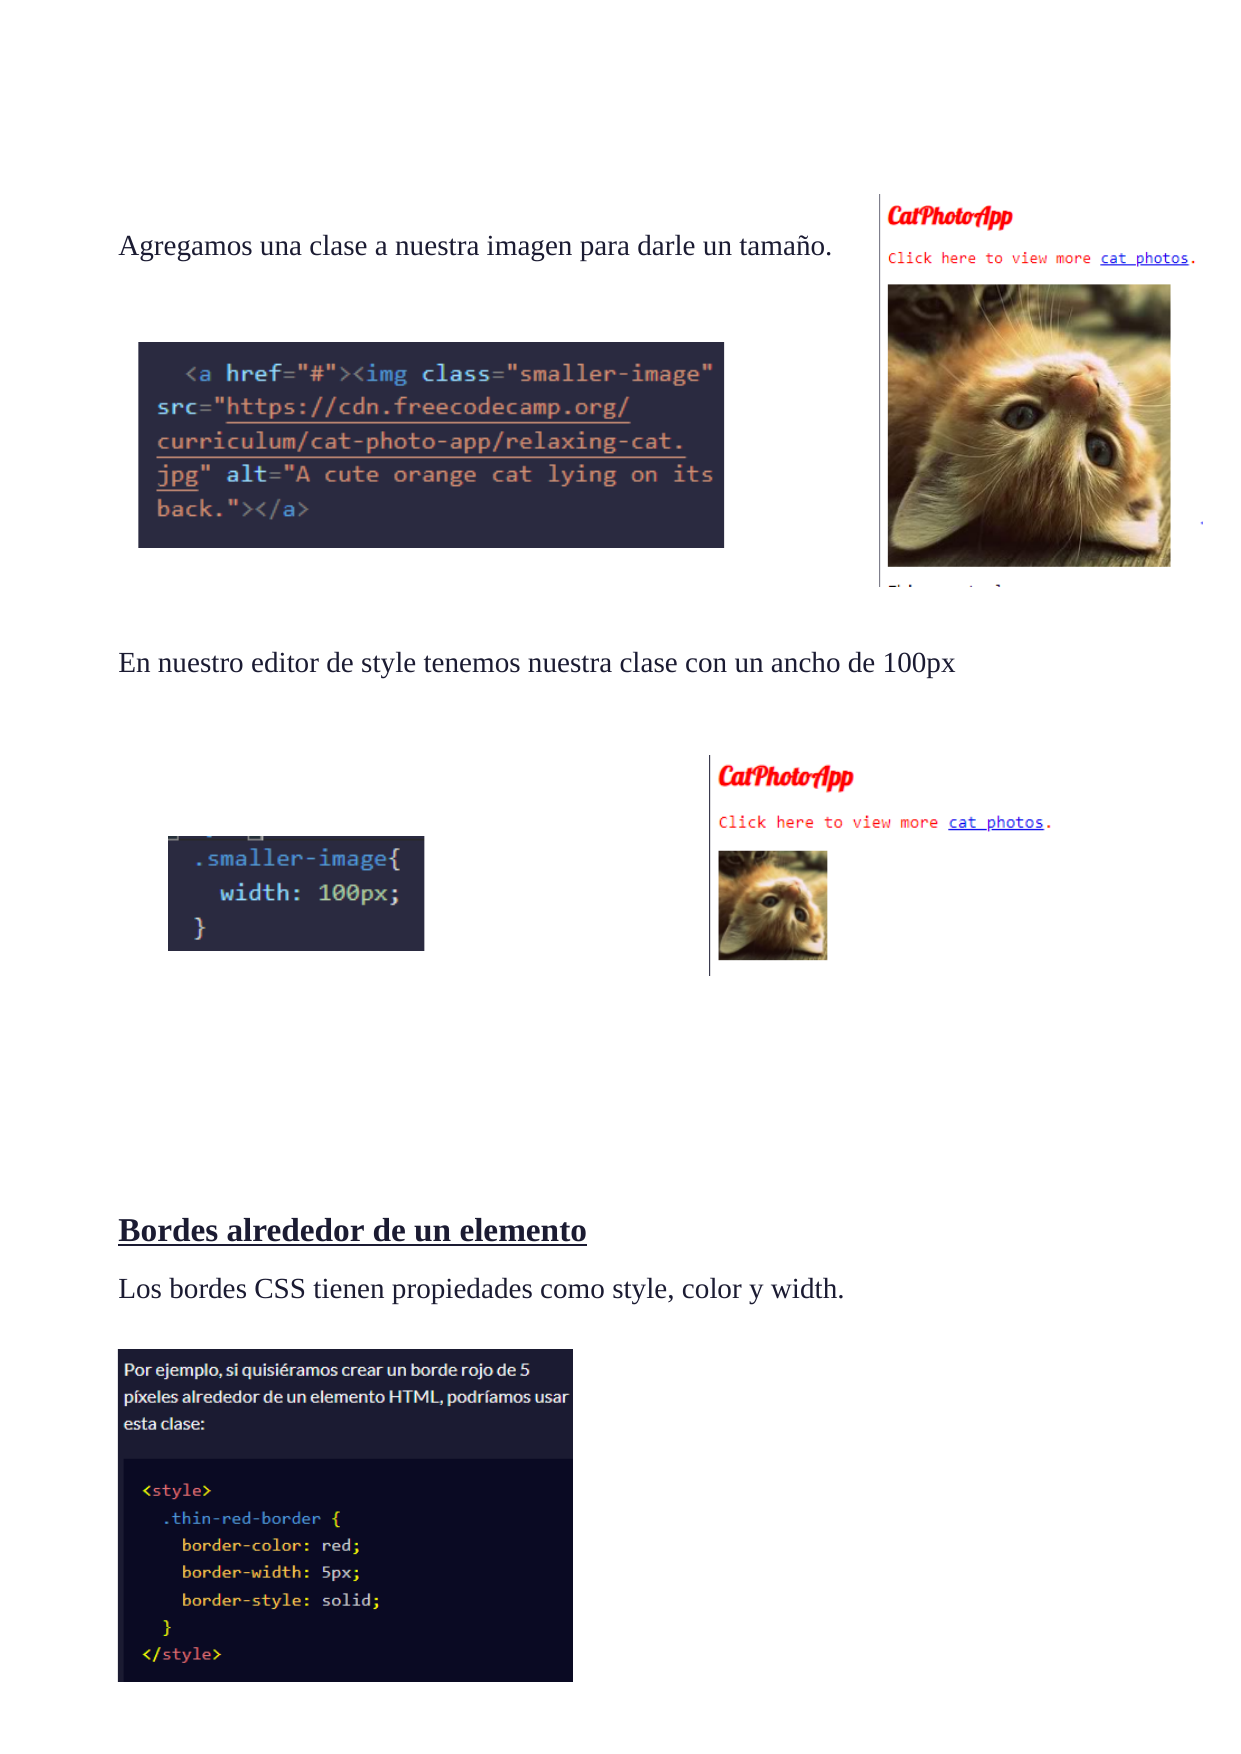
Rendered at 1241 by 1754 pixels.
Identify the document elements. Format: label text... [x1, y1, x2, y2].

text En nuestro editor de style tenemos nuestra clase con un ancho de 100px [118, 646, 1122, 679]
text Los bordes CSS tienen propiedades como style, color y width. [118, 1271, 1122, 1305]
text Agregamos una clase a nuestra imagen para darle un tamaño. [118, 228, 879, 261]
text Bordes alrededor de un elemento [118, 1211, 1122, 1249]
